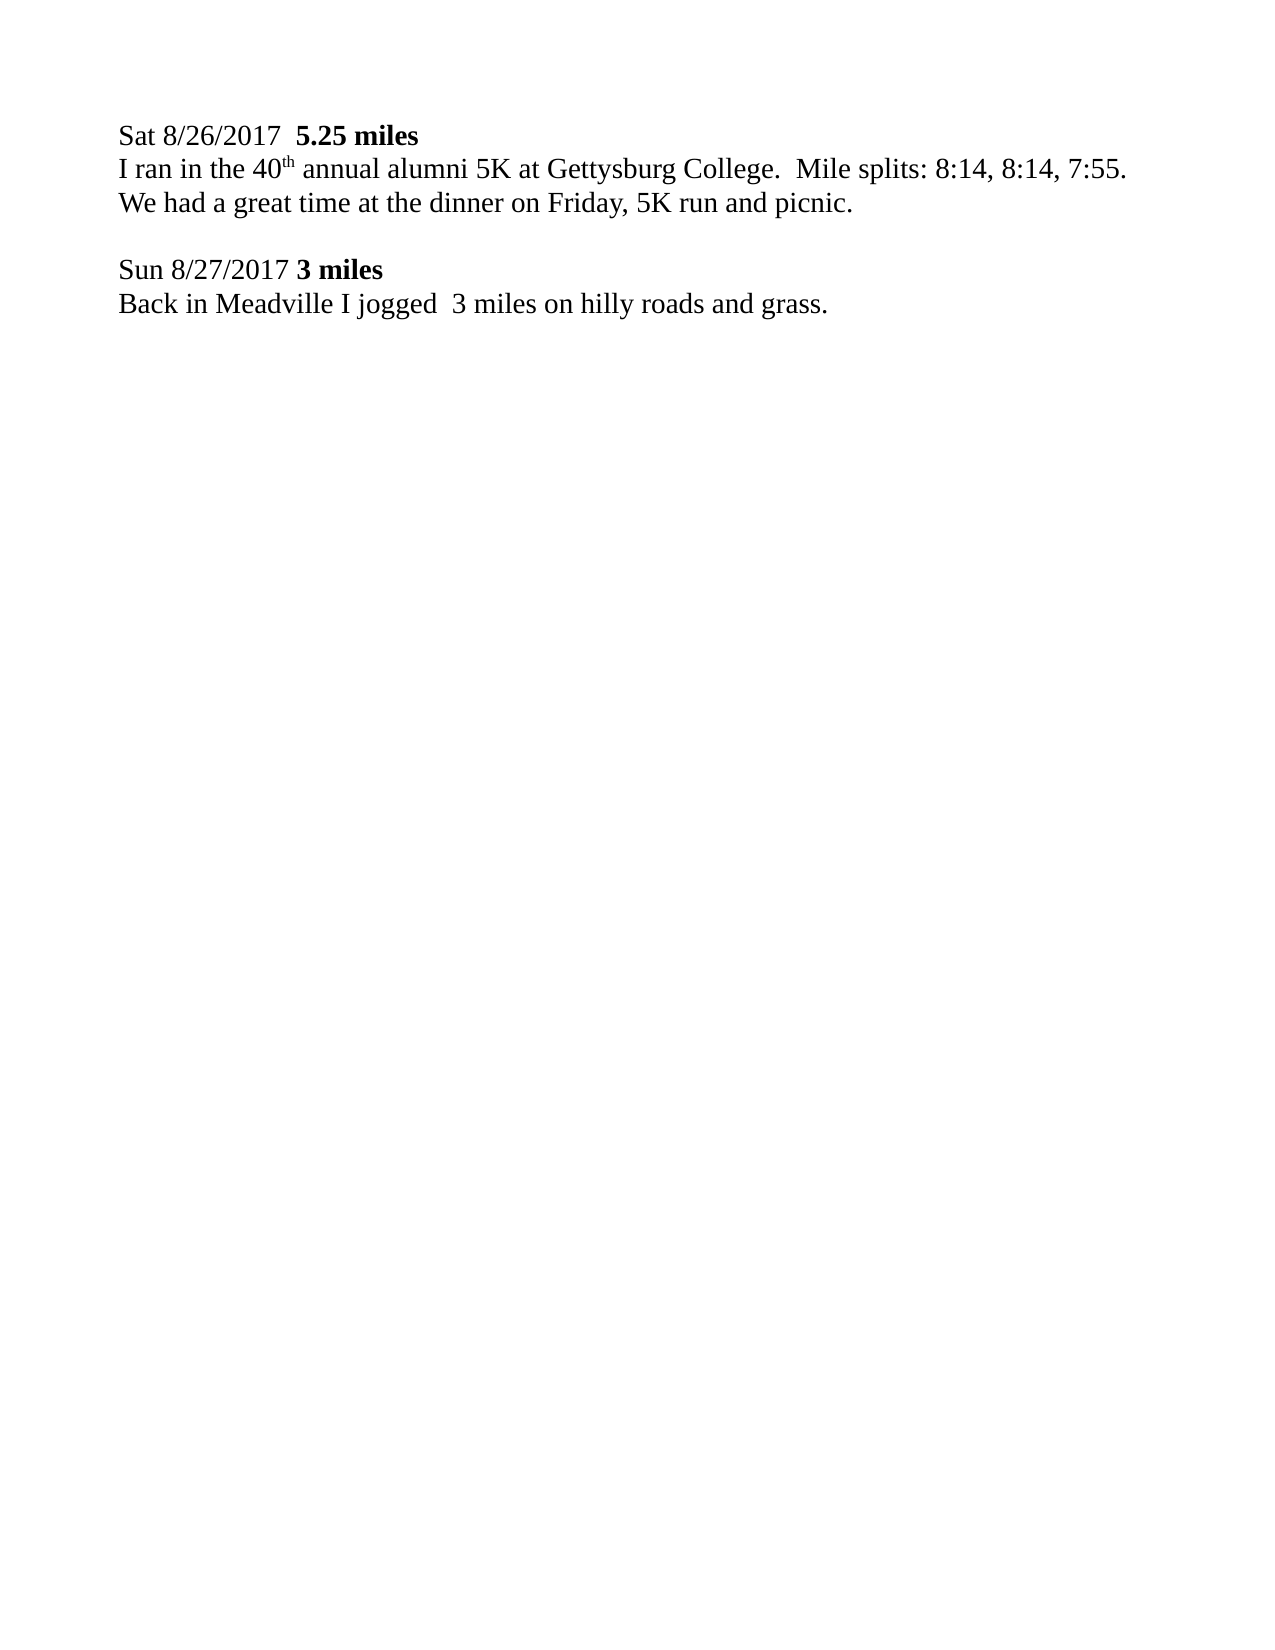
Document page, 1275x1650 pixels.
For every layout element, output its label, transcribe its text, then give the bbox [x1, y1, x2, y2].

text Back in Meadville I jogged 3 miles on hilly roads and grass. [118, 286, 1161, 319]
text Sat 8/26/2017 5.25 miles [118, 118, 1161, 152]
text I ran in the 40th annual alumni 5K at Gettysburg College. Mile splits: 8:14, 8:14, 7:55. We had a great time at the dinner on Friday, 5K run and picnic. [118, 152, 1161, 219]
text Sun 8/27/2017 3 miles [118, 252, 1161, 286]
